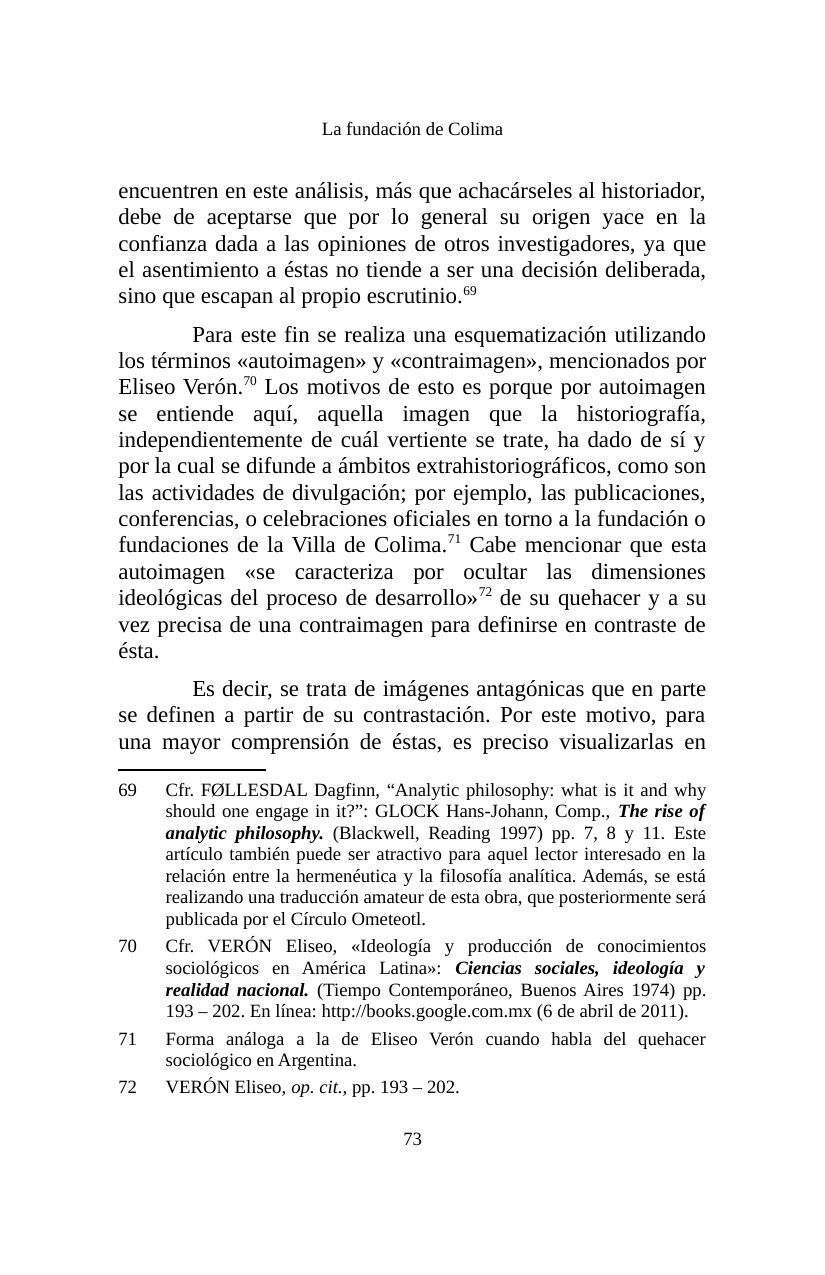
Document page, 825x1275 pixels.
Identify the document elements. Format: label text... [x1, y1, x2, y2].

text Cfr. VERÓN Eliseo, «Ideología y producción de conocimientos sociológicos en América Latina»: Ciencias sociales, ideología y realidad nacional. (Tiempo Contemporáneo, Buenos Aires 1974) pp. 193 – 202. En línea: http://books.google.com.mx (6 de abril de 2011). [118, 935, 707, 1022]
text Para este fin se realiza una esquematización utilizando los términos «autoimagen» y «contraimagen», mencionados por Eliseo Verón. Los motivos de esto es porque por autoimagen se entiende aquí, aquella imagen que la historiografía, independientemente de cuál vertiente se trate, ha dado de sí y por la cual se difunde a ámbitos extrahistoriográficos, como son las actividades de divulgación; por ejemplo, las publicaciones, conferencias, o celebraciones oficiales en torno a la fundación o fundaciones de la Villa de Colima. Cabe mencionar que esta autoimagen «se caracteriza por ocultar las dimensiones ideológicas del proceso de desarrollo» de su quehacer y a su vez precisa de una contraimagen para definirse en contraste de ésta. [118, 321, 707, 663]
text Cfr. FØLLESDAL Dagfinn, “Analytic philosophy: what is it and why should one engage in it?”: GLOCK Hans-Johann, Comp., The rise of analytic philosophy. (Blackwell, Reading 1997) pp. 7, 8 y 11. Este artículo también puede ser atractivo para aquel lector interesado en la relación entre la hermenéutica y la filosofía analítica. Además, se está realizando una traducción amateur de esta obra, que posteriormente será publicada por el Círculo Ometeotl. [118, 778, 707, 929]
text Forma análoga a la de Eliseo Verón cuando habla del quehacer sociológico en Argentina. [118, 1027, 707, 1071]
text encuentren en este análisis, más que achacárseles al historiador, debe de aceptarse que por lo general su origen yace en la confianza dada a las opiniones de otros investigadores, ya que el asentimiento a éstas no tiende a ser una decisión deliberada, sino que escapan al propio escrutinio. [118, 177, 707, 309]
text VERÓN Eliseo, op. cit., pp. 193 – 202. [118, 1076, 707, 1098]
text Es decir, se trata de imágenes antagónicas que en parte se definen a partir de su contrastación. Por este motivo, para una mayor comprensión de éstas, es preciso visualizarlas en [118, 675, 707, 754]
